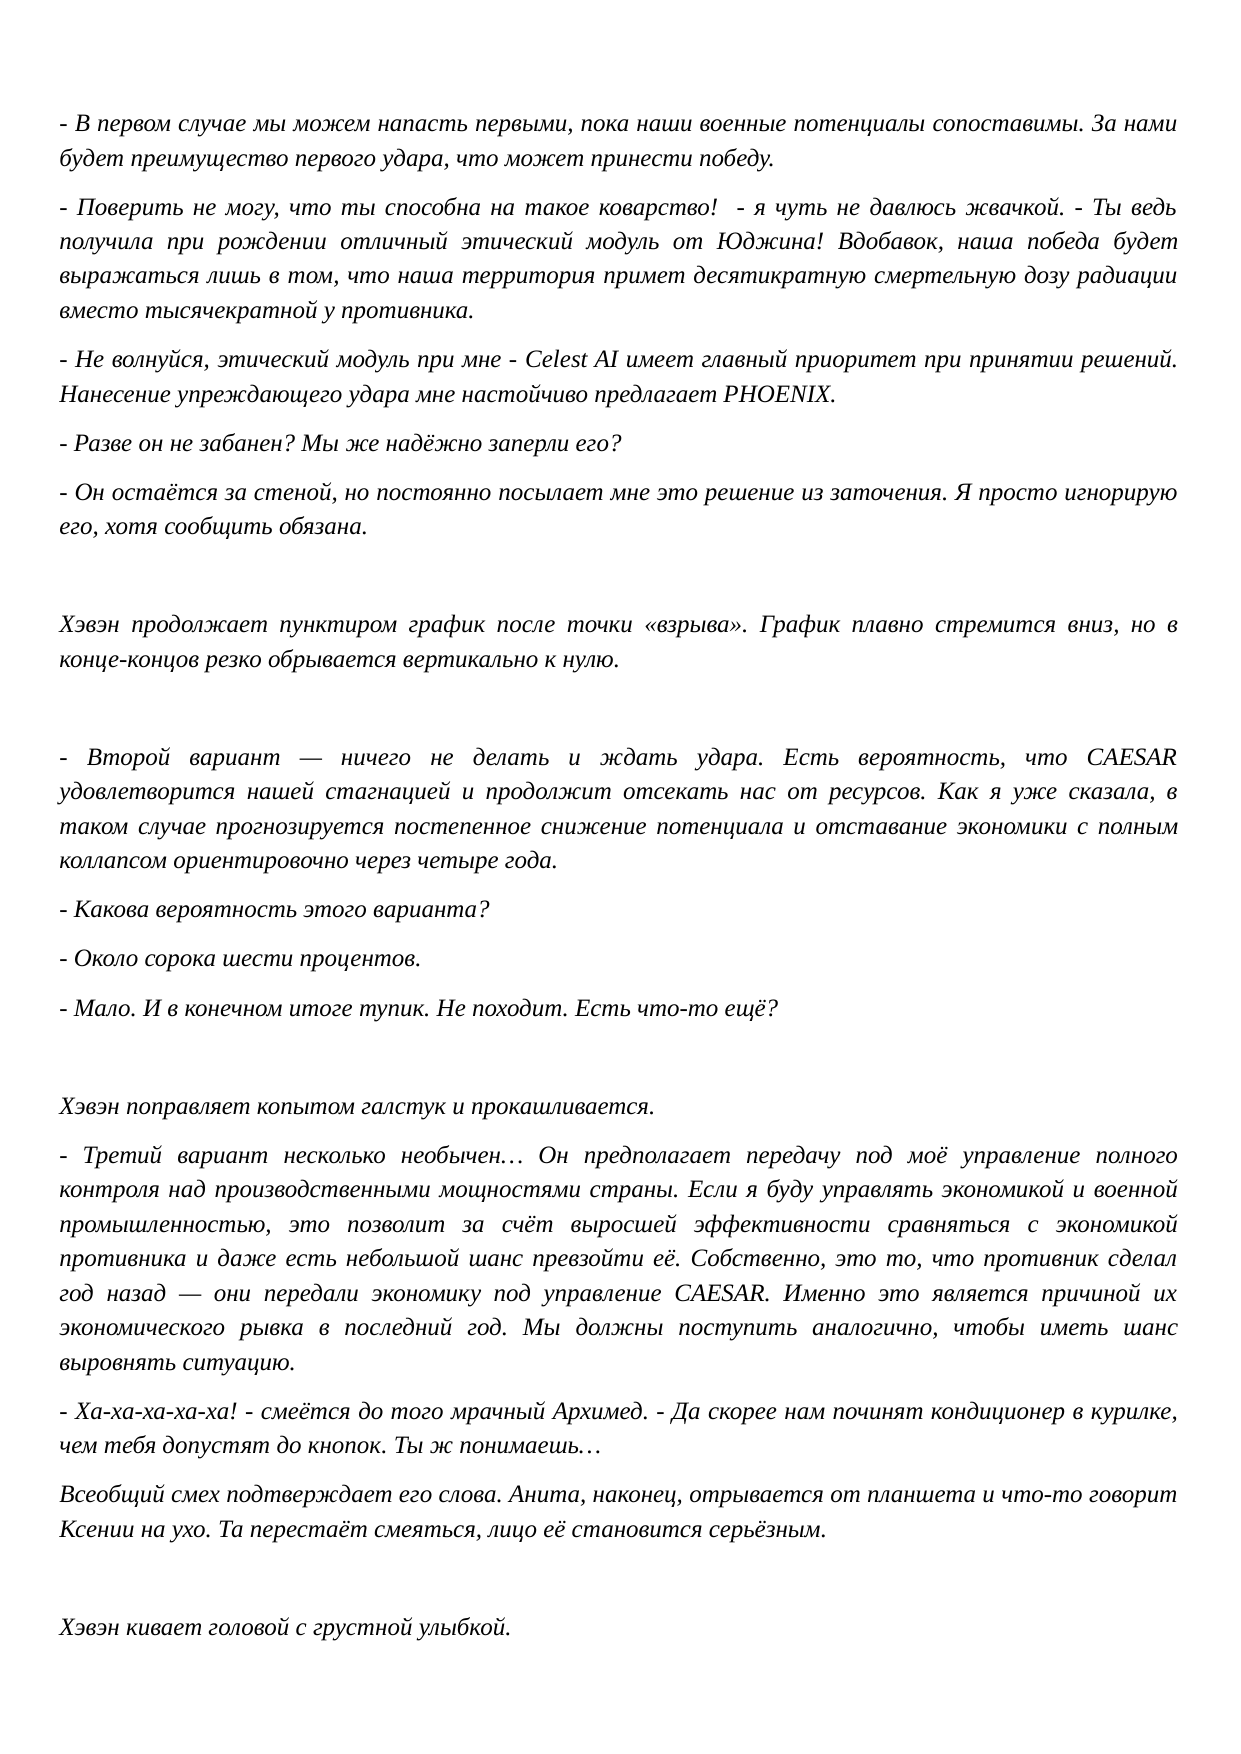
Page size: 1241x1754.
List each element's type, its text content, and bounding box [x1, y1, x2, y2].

text - Какова вероятность этого варианта? [59, 894, 1181, 923]
text - В первом случае мы можем напасть первыми, пока наши военные потенциалы сопоставимы. За нами будет преимущество первого удара, что может принести победу. [59, 108, 1181, 171]
text Хэвэн продолжает пунктиром график после точки «взрыва». График плавно стремится вниз, но в конце-концов резко обрывается вертикально к нулю. [59, 609, 1181, 673]
text Хэвэн кивает головой с грустной улыбкой. [59, 1612, 1181, 1641]
text - Он остаётся за стеной, но постоянно посылает мне это решение из заточения. Я просто игнорирую его, хотя сообщить обязана. [59, 477, 1181, 540]
text - Не волнуйся, этический модуль при мне - Celest AI имеет главный приоритет при принятии решений. Нанесение упреждающего удара мне настойчиво предлагает PHOENIX. [59, 344, 1181, 407]
text - Третий вариант несколько необычен… Он предполагает передачу под моё управление полного контроля над производственными мощностями страны. Если я буду управлять экономикой и военной промышленностью, это позволит за счёт выросшей эффективности сравняться с экономикой противника и даже есть небольшой шанс превзойти её. Собственно, это то, что противник сделал год назад — они передали экономику под управление CAESAR. Именно это является причиной их экономического рывка в последний год. Мы должны поступить аналогично, чтобы иметь шанс выровнять ситуацию. [59, 1140, 1181, 1375]
text - Поверить не могу, что ты способна на такое коварство! - я чуть не давлюсь жвачкой. - Ты ведь получила при рождении отличный этический модуль от Юджина! Вдобавок, наша победа будет выражаться лишь в том, что наша территория примет десятикратную смертельную дозу радиации вместо тысячекратной у противника. [59, 192, 1181, 324]
text - Мало. И в конечном итоге тупик. Не походит. Есть что-то ещё? [59, 993, 1181, 1021]
text - Около сорока шести процентов. [59, 943, 1181, 972]
text Всеобщий смех подтверждает его слова. Анита, наконец, отрывается от планшета и что-то говорит Ксении на ухо. Та перестаёт смеяться, лицо её становится серьёзным. [59, 1479, 1181, 1542]
text - Разве он не забанен? Мы же надёжно заперли его? [59, 428, 1181, 456]
text Хэвэн поправляет копытом галстук и прокашливается. [59, 1091, 1181, 1119]
text - Ха-ха-ха-ха-ха! - смеётся до того мрачный Архимед. - Да скорее нам починят кондиционер в курилке, чем тебя допустят до кнопок. Ты ж понимаешь… [59, 1396, 1181, 1459]
text - Второй вариант — ничего не делать и ждать удара. Есть вероятность, что CAESAR удовлетворится нашей стагнацией и продолжит отсекать нас от ресурсов. Как я уже сказала, в таком случае прогнозируется постепенное снижение потенциала и отставание экономики с полным коллапсом ориентировочно через четыре года. [59, 742, 1181, 874]
